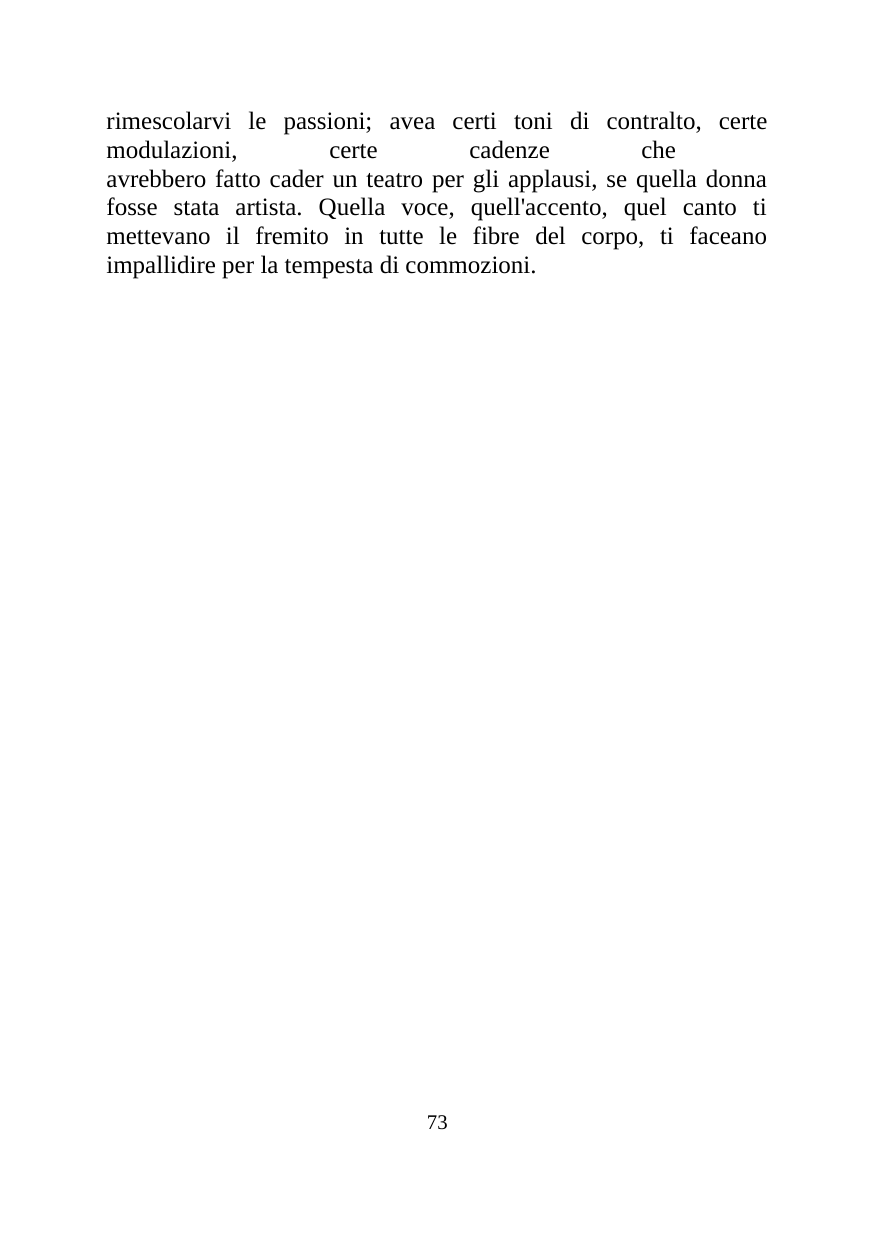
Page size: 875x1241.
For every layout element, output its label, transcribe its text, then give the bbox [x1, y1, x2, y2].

text rimescolarvi le passioni; avea certi toni di contralto, certe modulazioni, certe cadenze che avrebbero fatto cader un teatro per gli applausi, se quella donna fosse stata artista. Quella voce, quell'accento, quel canto ti mettevano il fremito in tutte le fibre del corpo, ti faceano impallidire per la tempesta di commozioni. [106, 106, 768, 279]
